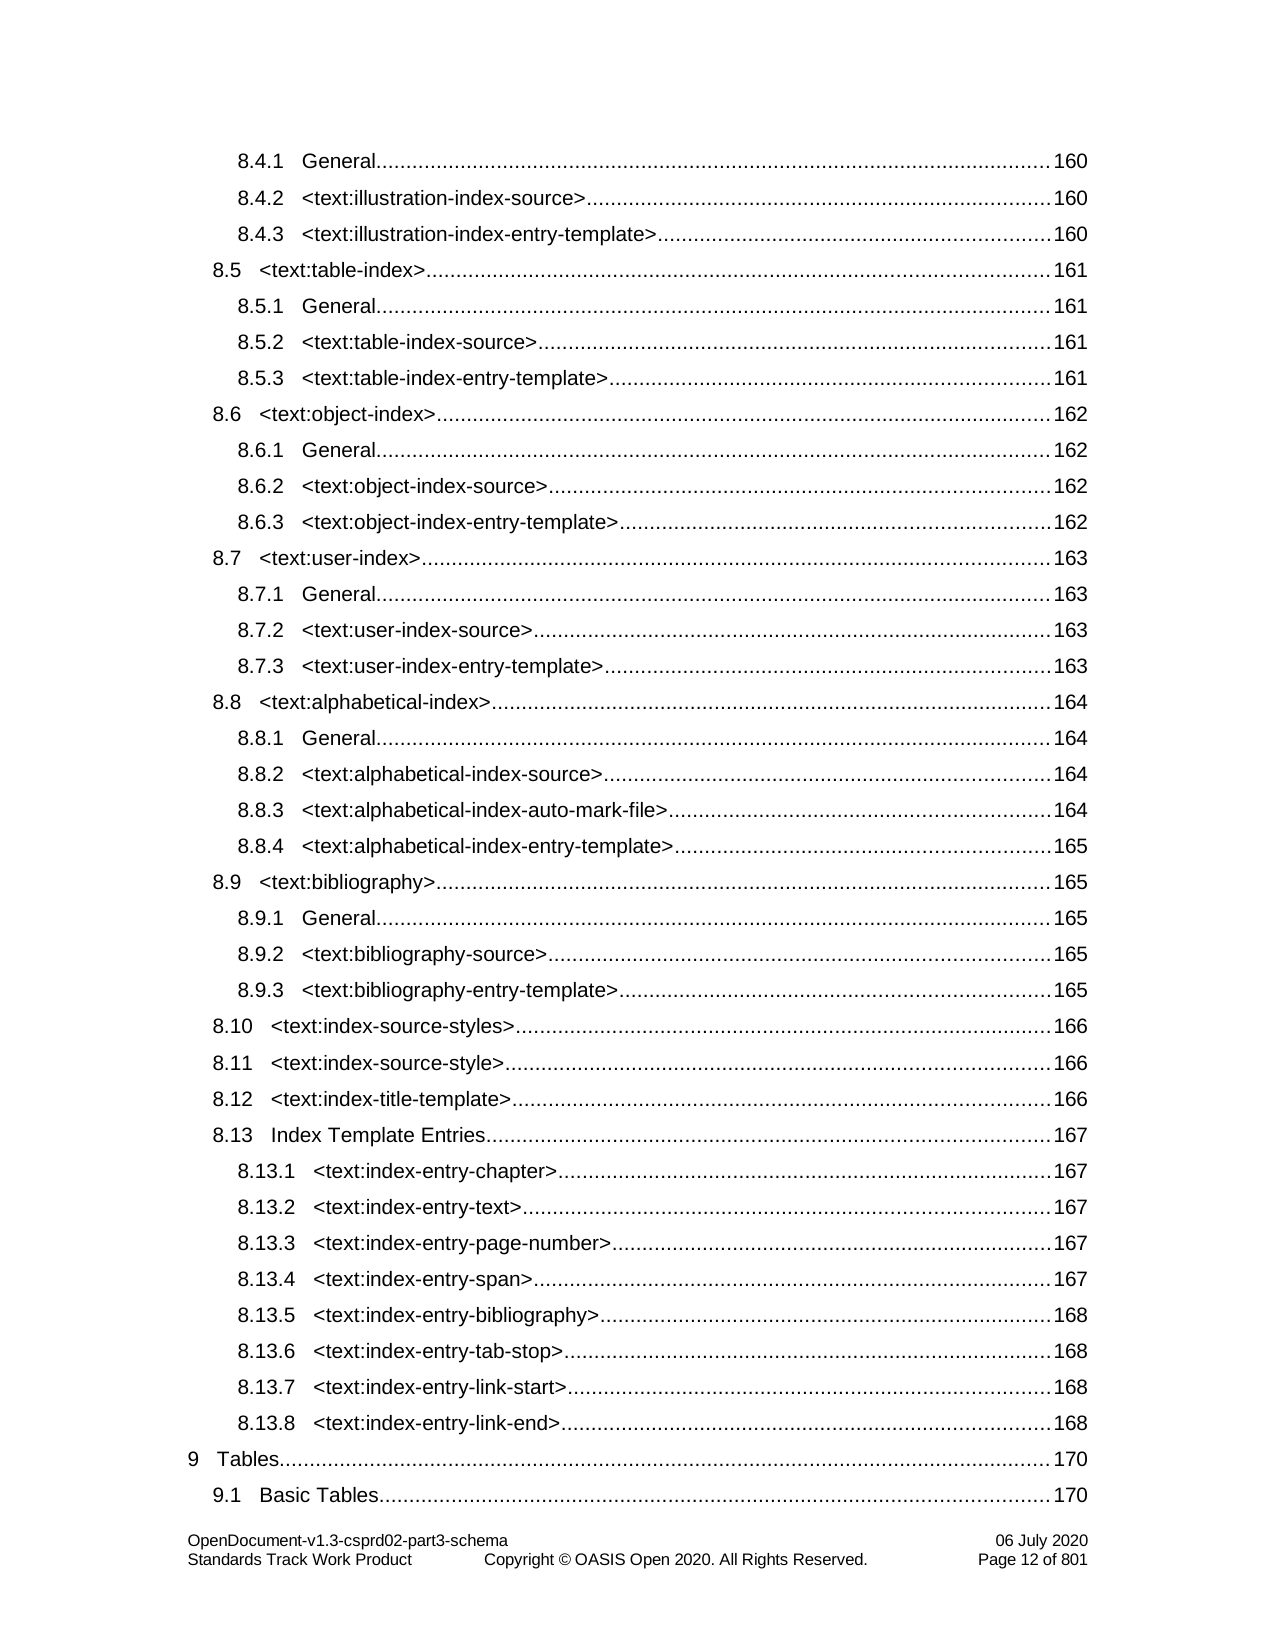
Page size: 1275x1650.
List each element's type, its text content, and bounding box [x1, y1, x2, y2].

text 8.5.2 <text:table-index-source> 161 [237, 330, 1088, 354]
text 8.4.3 <text:illustration-index-entry-template> 160 [237, 222, 1088, 246]
text 9 Tables 170 [187, 1447, 1088, 1471]
text 9.1 Basic Tables 170 [212, 1483, 1088, 1507]
text 8.4.2 <text:illustration-index-source> 160 [237, 186, 1088, 209]
text 8.8.4 <text:alphabetical-index-entry-template> 165 [237, 835, 1088, 858]
text 8.5.1 General 161 [237, 294, 1088, 318]
text 8.13.8 <text:index-entry-link-end> 168 [237, 1411, 1088, 1435]
text 8.6 <text:object-index> 162 [212, 402, 1088, 426]
text 8.7 <text:user-index> 163 [212, 546, 1088, 570]
text 8.10 <text:index-source-styles> 166 [212, 1015, 1088, 1038]
text 8.7.1 General 163 [237, 582, 1088, 606]
text 8.13 Index Template Entries 167 [212, 1123, 1088, 1147]
text 8.13.1 <text:index-entry-chapter> 167 [237, 1159, 1088, 1183]
text 8.11 <text:index-source-style> 166 [212, 1051, 1088, 1074]
text 8.6.1 General 162 [237, 438, 1088, 462]
text 8.8.1 General 164 [237, 727, 1088, 750]
text 8.8.3 <text:alphabetical-index-auto-mark-file> 164 [237, 799, 1088, 822]
text 8.13.3 <text:index-entry-page-number> 167 [237, 1231, 1088, 1255]
text 8.7.3 <text:user-index-entry-template> 163 [237, 654, 1088, 678]
text 8.4.1 General 160 [237, 150, 1088, 173]
text 8.9 <text:bibliography> 165 [212, 871, 1088, 894]
text 8.6.2 <text:object-index-source> 162 [237, 474, 1088, 498]
text 8.9.3 <text:bibliography-entry-template> 165 [237, 979, 1088, 1002]
text 8.13.5 <text:index-entry-bibliography> 168 [237, 1303, 1088, 1327]
text 8.8.2 <text:alphabetical-index-source> 164 [237, 763, 1088, 786]
text 8.5.3 <text:table-index-entry-template> 161 [237, 366, 1088, 390]
text 8.9.2 <text:bibliography-source> 165 [237, 943, 1088, 966]
text 8.9.1 General 165 [237, 907, 1088, 930]
text 8.8 <text:alphabetical-index> 164 [212, 691, 1088, 714]
text 8.13.7 <text:index-entry-link-start> 168 [237, 1375, 1088, 1399]
text 8.5 <text:table-index> 161 [212, 258, 1088, 282]
text 8.13.6 <text:index-entry-tab-stop> 168 [237, 1339, 1088, 1363]
text 8.13.4 <text:index-entry-span> 167 [237, 1267, 1088, 1291]
text 8.7.2 <text:user-index-source> 163 [237, 618, 1088, 642]
text 8.12 <text:index-title-template> 166 [212, 1087, 1088, 1111]
text 8.13.2 <text:index-entry-text> 167 [237, 1195, 1088, 1219]
text 8.6.3 <text:object-index-entry-template> 162 [237, 510, 1088, 534]
